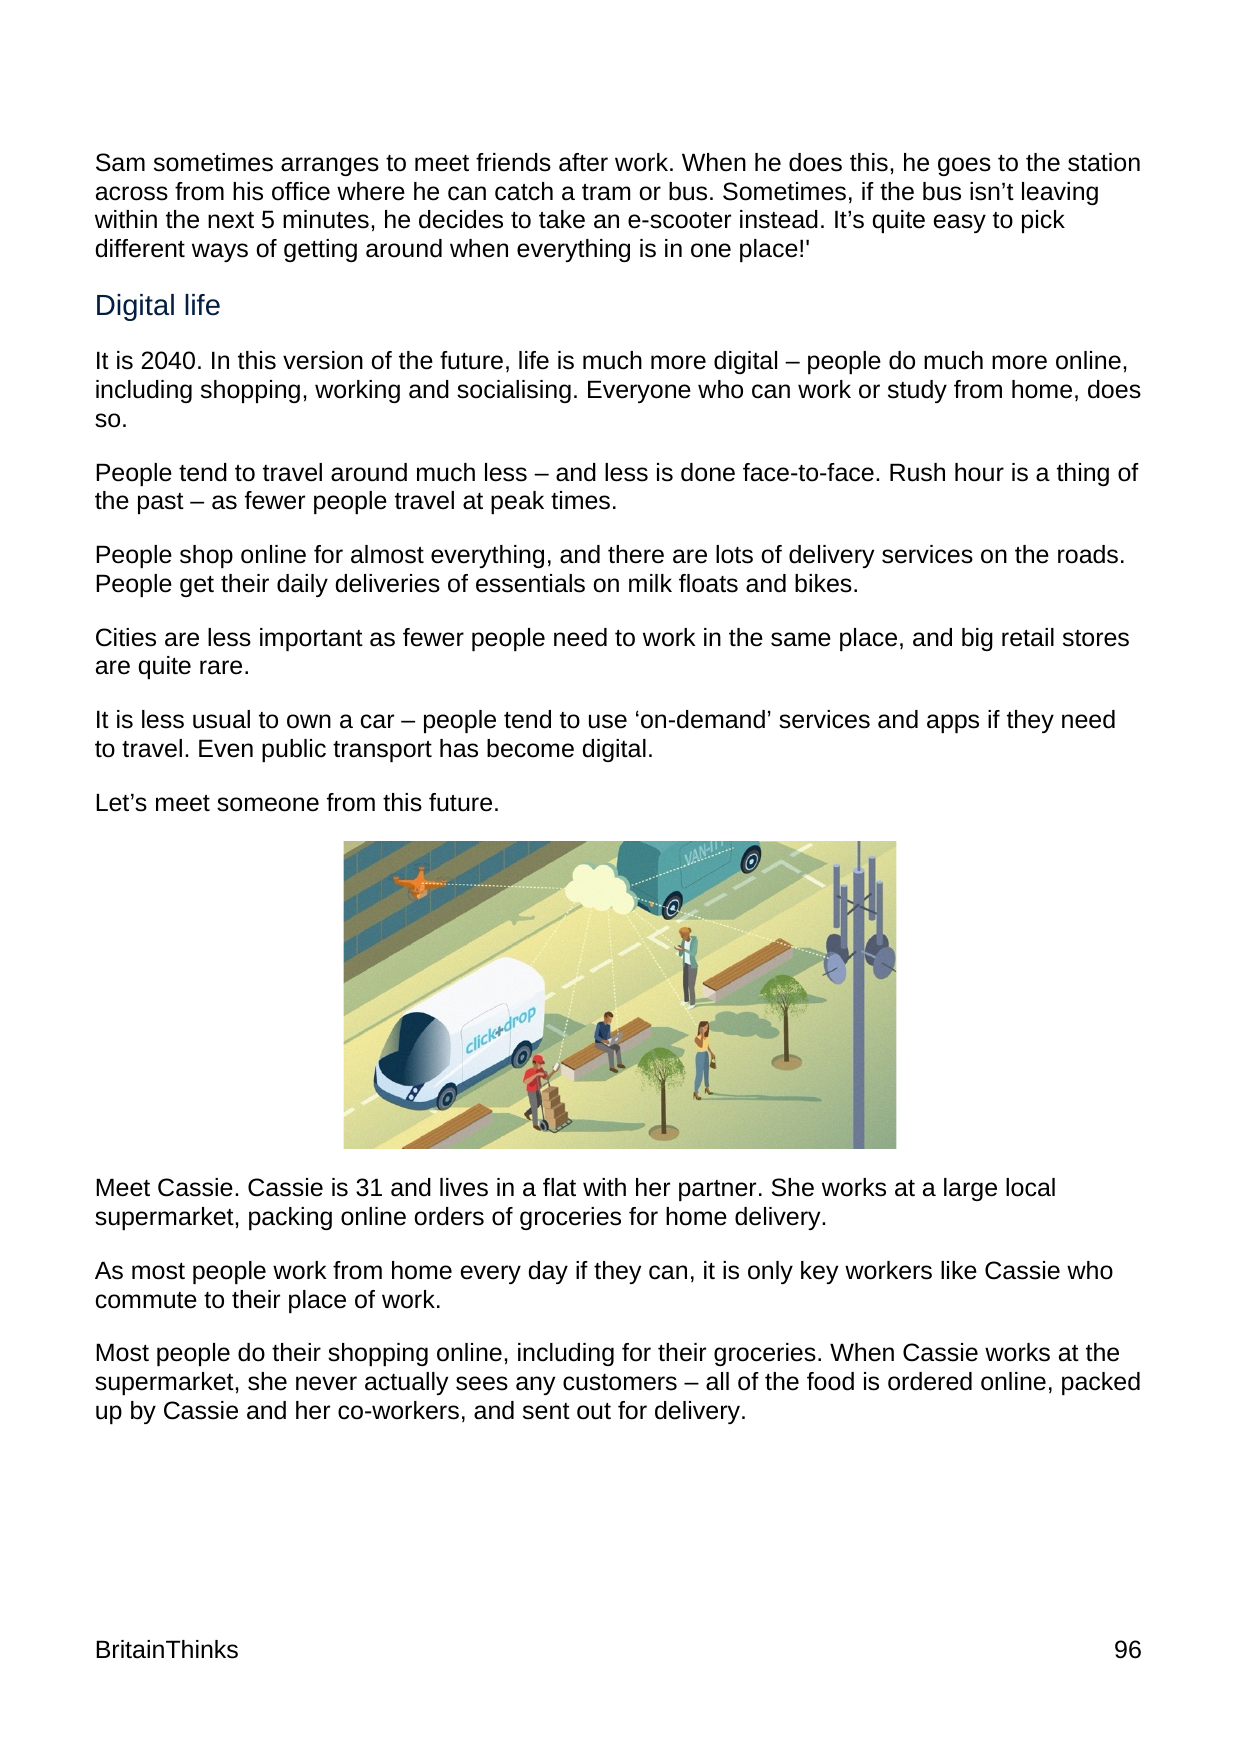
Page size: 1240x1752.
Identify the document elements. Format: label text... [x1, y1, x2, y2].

text People tend to travel around much less – and less is done face-to-face. Rush hour is a thing of the past – as fewer people travel at peak times. [94, 457, 1145, 515]
text As most people work from home every day if they can, it is only key workers like Cassie who commute to their place of work. [94, 1256, 1145, 1313]
text It is less usual to own a car – people tend to use ‘on-demand’ services and apps if they need to travel. Even public transport has become digital. [94, 705, 1145, 762]
text Most people do their shopping online, including for their groceries. When Cassie works at the supermarket, she never actually sees any customers – all of the food is ordered online, packed up by Cassie and her co-workers, and sent out for delivery. [94, 1338, 1145, 1424]
text It is 2040. In this version of the future, life is much more digital – people do much more online, including shopping, working and socialising. Everyone who can work or study from home, does so. [94, 346, 1145, 432]
subtitle Digital life [94, 288, 1145, 321]
text Cities are less important as fewer people need to work in the same place, and big retail stores are quite rare. [94, 622, 1145, 680]
text Meet Cassie. Cassie is 31 and lives in a flat with her partner. She works at a large local supermarket, packing online orders of groceries for home delivery. [94, 1173, 1145, 1231]
text Sam sometimes arranges to meet friends after work. When he does this, he goes to the station across from his office where he can catch a tram or bus. Sometimes, if the bus isn’t leaving within the next 5 minutes, he decides to take an e-scooter instead. It’s quite easy to pick different ways of getting around when everything is in one place!' [94, 148, 1145, 263]
text Let’s meet someone from this future. [94, 787, 1145, 816]
text People shop online for almost everything, and there are lots of delivery services on the roads. People get their daily deliveries of essentials on milk floats and bikes. [94, 540, 1145, 597]
